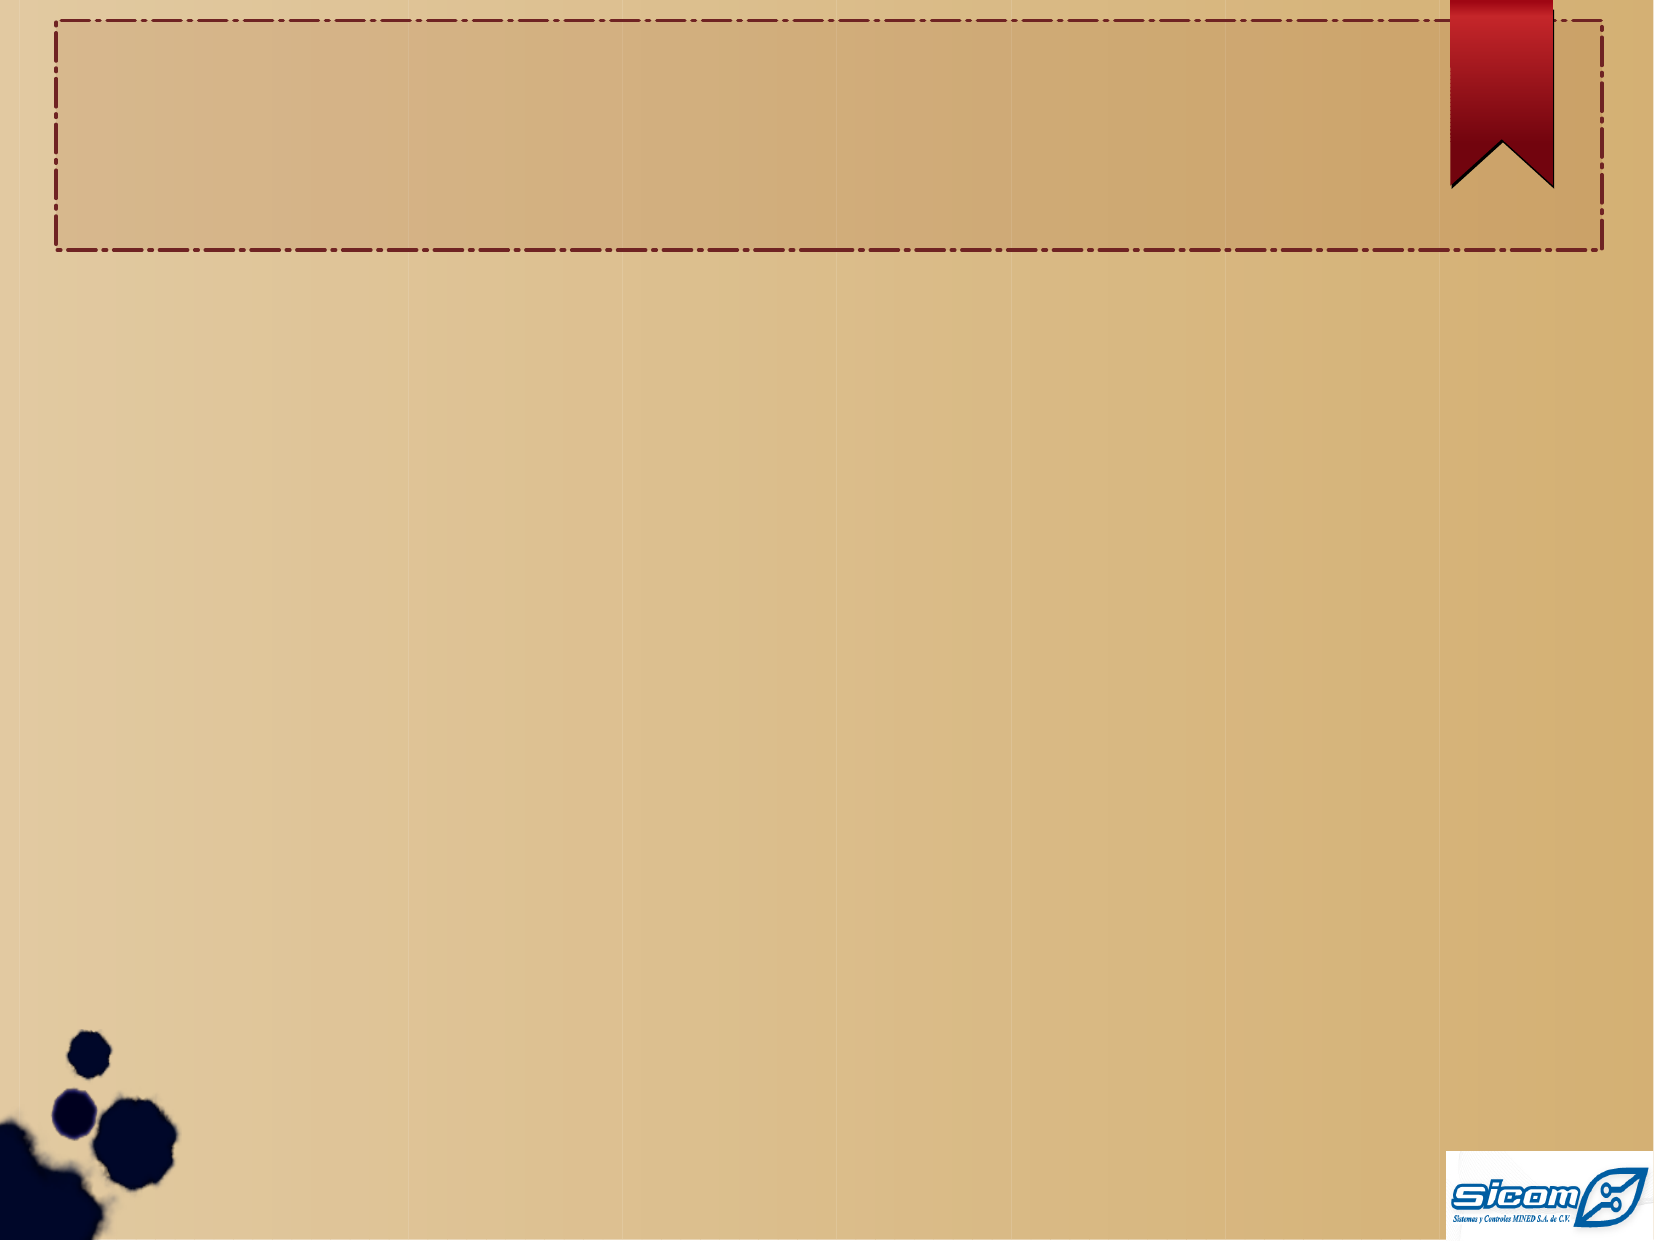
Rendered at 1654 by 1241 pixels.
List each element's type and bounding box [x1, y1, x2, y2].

picture [1446, 1151, 1654, 1241]
